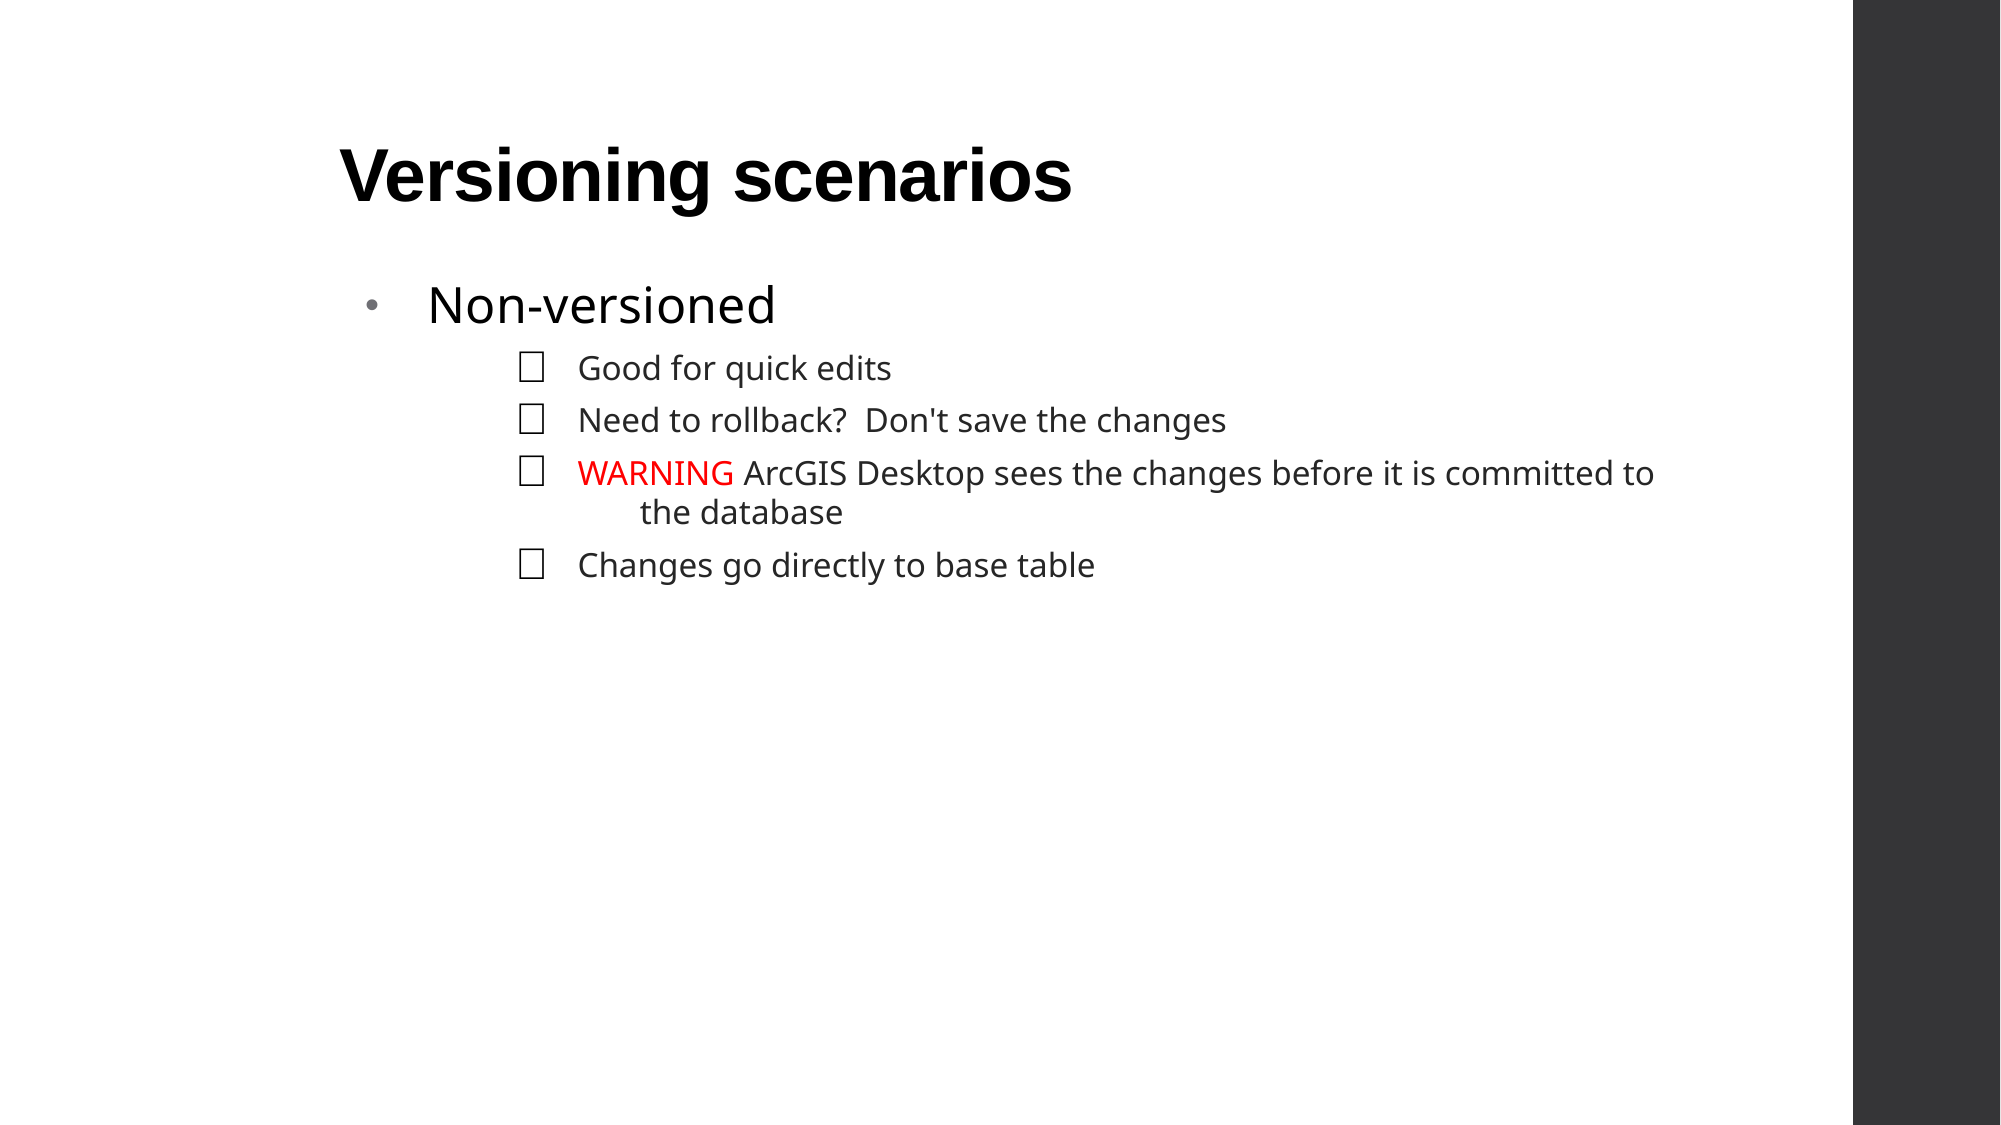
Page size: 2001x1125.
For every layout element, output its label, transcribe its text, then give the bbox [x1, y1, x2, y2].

list Non-versioned Good for quick edits Need to rollback? Don't save the changes WARNING ArcGIS Desktop sees the changes before it is committed to the database Changes go directly to base table [324, 262, 1675, 1078]
title Versioning scenarios [324, 45, 1675, 233]
